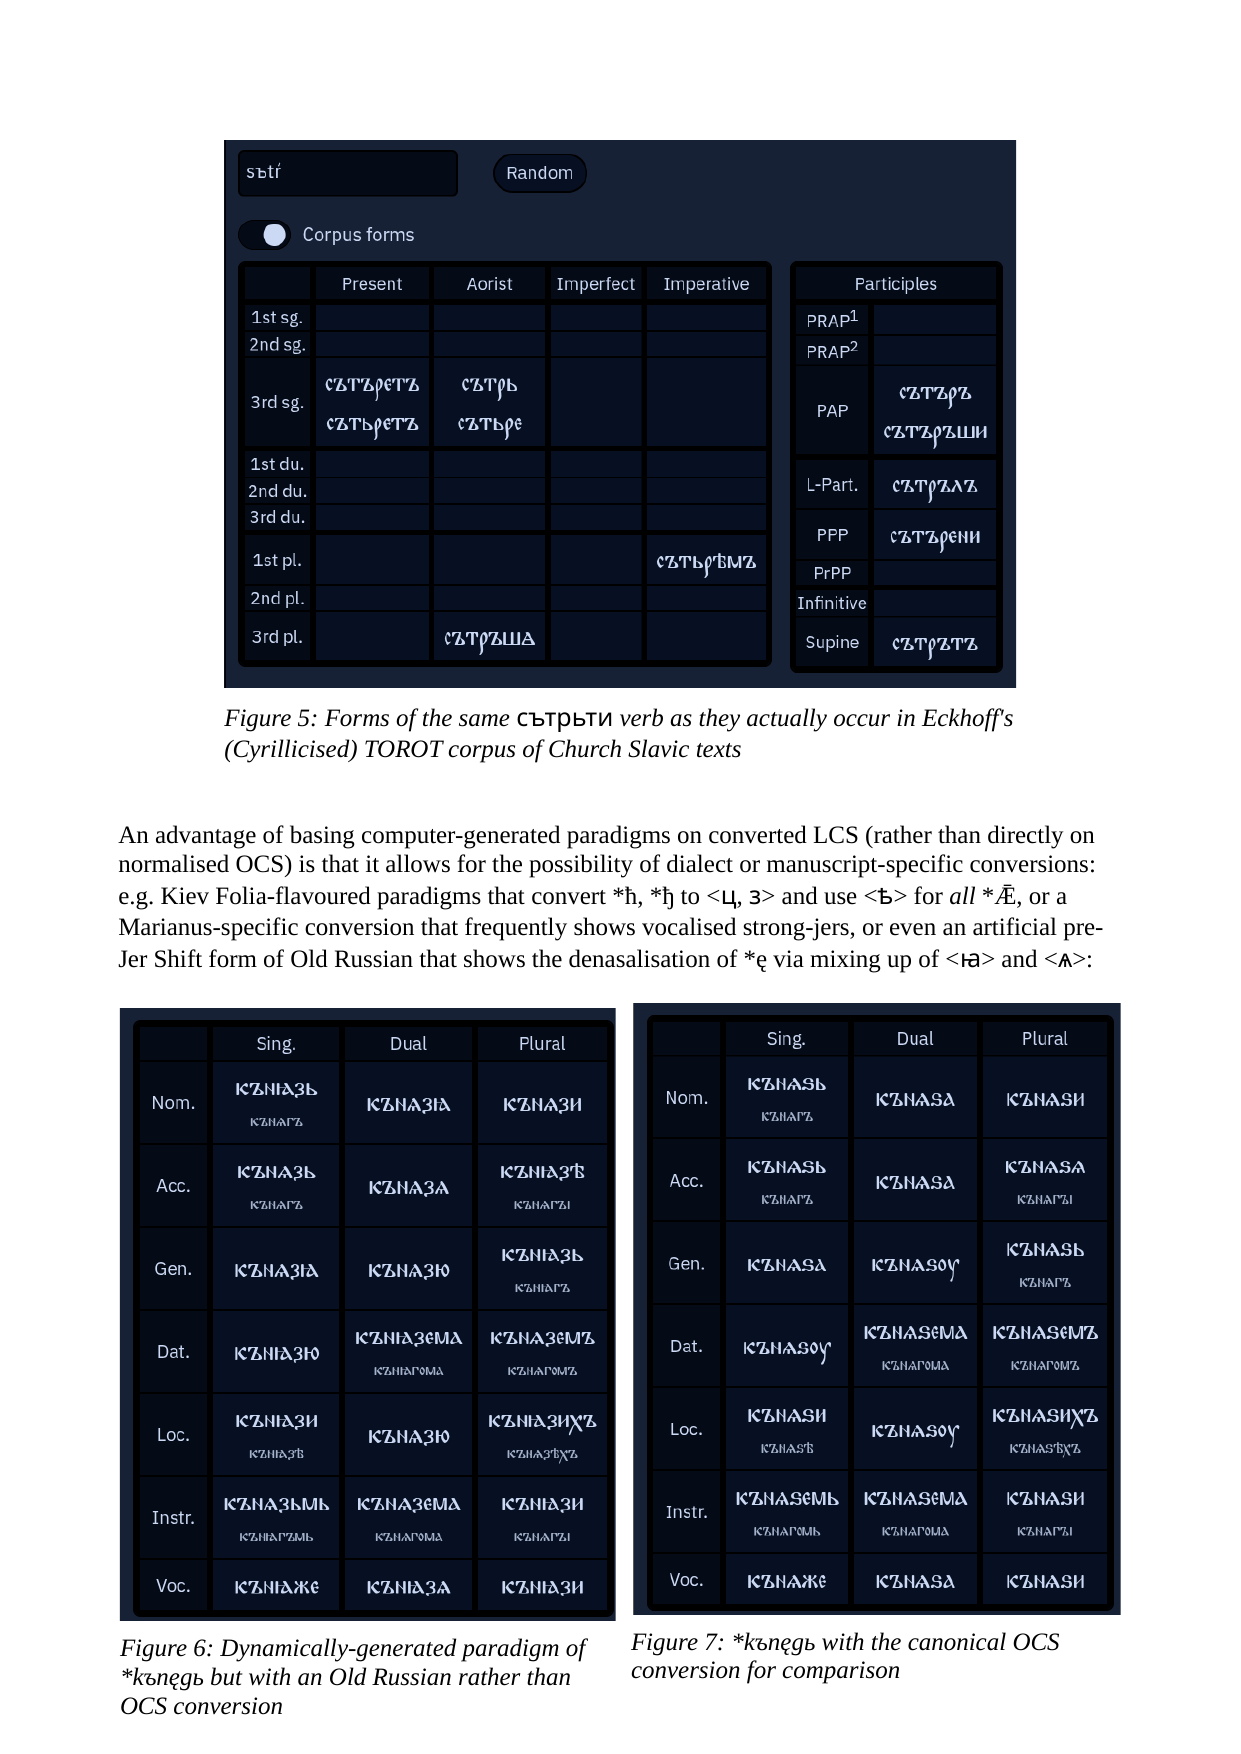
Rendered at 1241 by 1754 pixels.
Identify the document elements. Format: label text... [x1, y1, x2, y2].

picture [224, 140, 1017, 688]
picture [119, 1008, 616, 1621]
picture [633, 1003, 1121, 1615]
text An advantage of basing computer-generated paradigms on converted LCS (rather than directly on normalised OCS) is that it allows for the possibility of dialect or manuscript-specific conversions: e.g. Kiev Folia-flavoured paradigms that convert *ћ, *ђ to <ц, з> and use <ѣ> for all *Ǣ, or a Marianus-specific conversion that frequently shows vocalised strong-jers, or even an artificial pre-Jer Shift form of Old Russian that shows the denasalisation of *ę via mixing up of <ꙗ> and <ѧ>: [118, 820, 1122, 974]
text Figure 6: Dynamically-generated paradigm of *kъnęgь but with an Old Russian rather than OCS conversion [120, 1621, 616, 1719]
text Figure 5: Forms of the same сътрьти verb as they actually occur in Eckhoff's (Cyrillicised) TOROT corpus of Church Slavic texts [224, 688, 1016, 763]
text Figure 7: *kъnęgь with the canonical OCS conversion for comparison [631, 1615, 1123, 1684]
